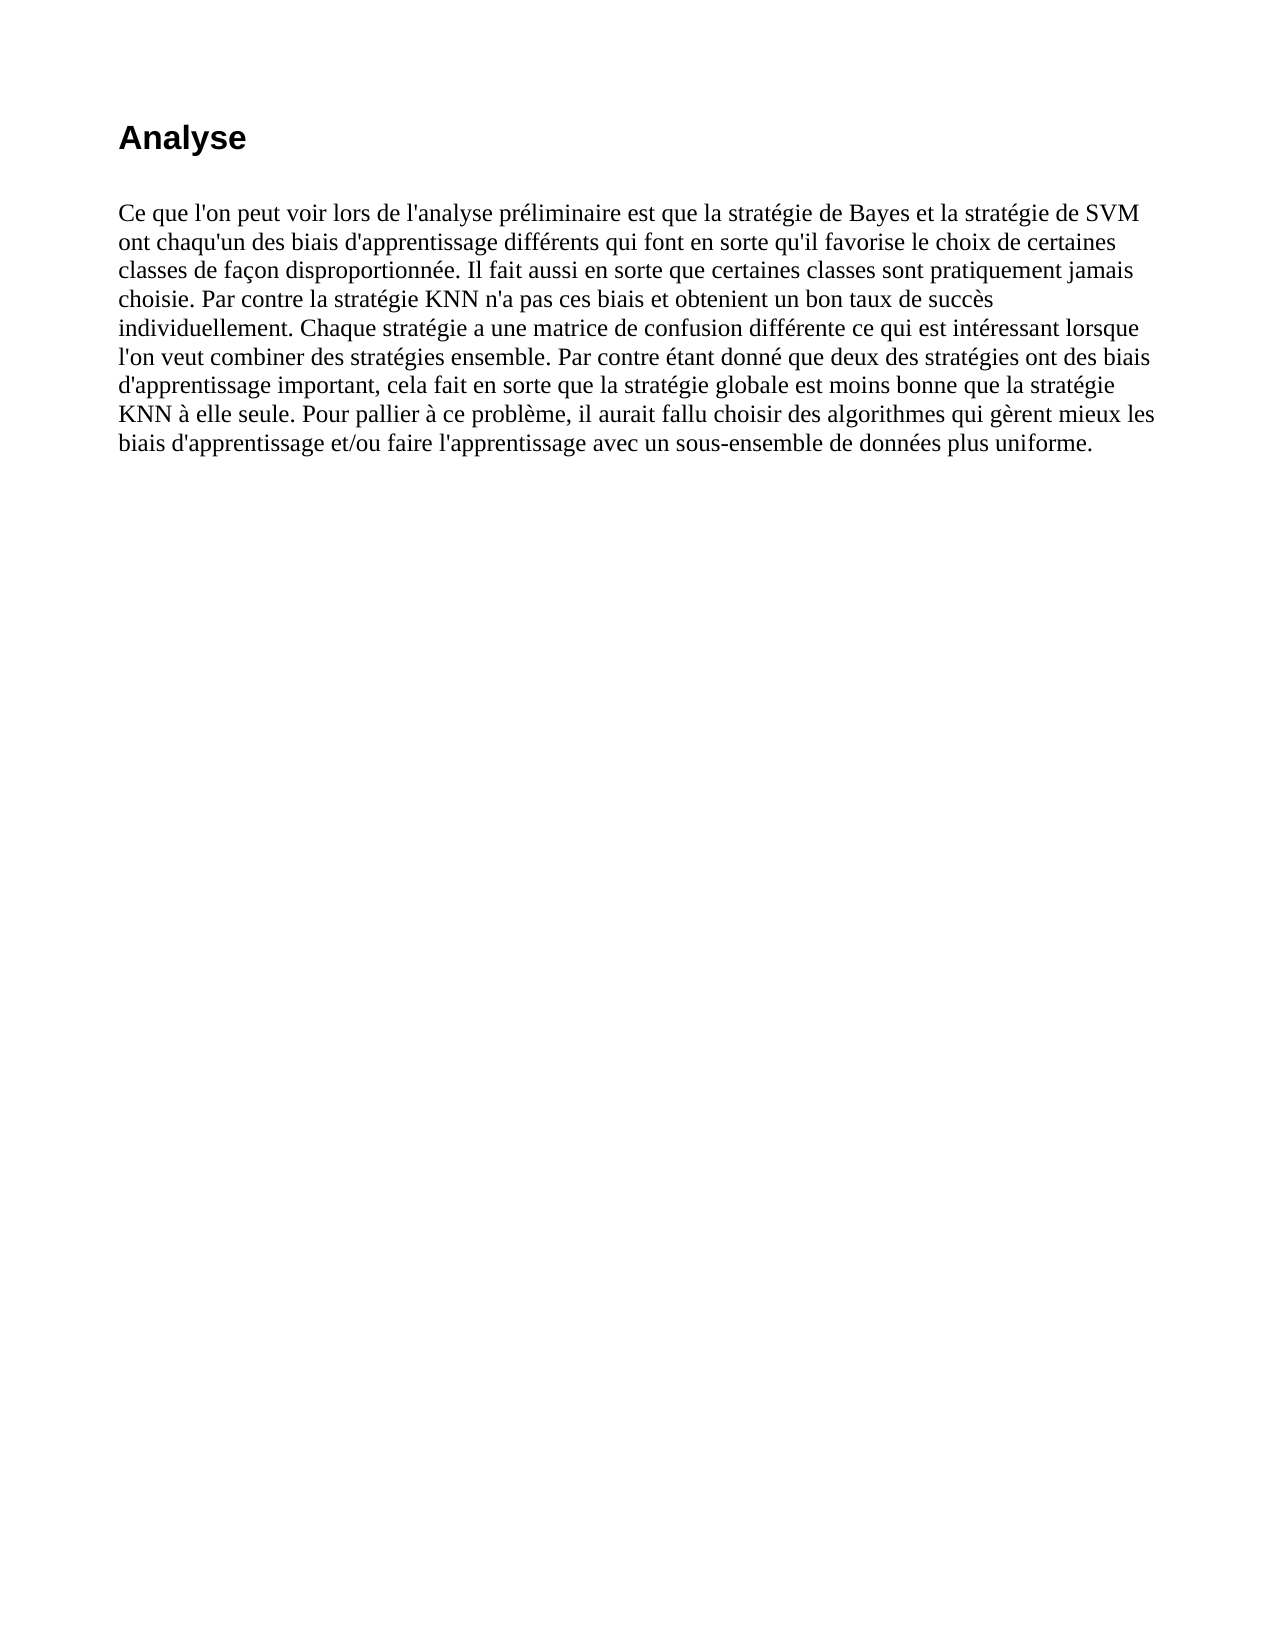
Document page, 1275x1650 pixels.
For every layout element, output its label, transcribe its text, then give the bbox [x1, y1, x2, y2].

subtitle Analyse [118, 118, 1157, 157]
text Ce que l'on peut voir lors de l'analyse préliminaire est que la stratégie de Bayes et la stratégie de SVM ont chaqu'un des biais d'apprentissage différents qui font en sorte qu'il favorise le choix de certaines classes de façon disproportionnée. Il fait aussi en sorte que certaines classes sont pratiquement jamais choisie. Par contre la stratégie KNN n'a pas ces biais et obtenient un bon taux de succès individuellement. Chaque stratégie a une matrice de confusion différente ce qui est intéressant lorsque l'on veut combiner des stratégies ensemble. Par contre étant donné que deux des stratégies ont des biais d'apprentissage important, cela fait en sorte que la stratégie globale est moins bonne que la stratégie KNN à elle seule. Pour pallier à ce problème, il aurait fallu choisir des algorithmes qui gèrent mieux les biais d'apprentissage et/ou faire l'apprentissage avec un sous-ensemble de données plus uniforme. [118, 198, 1157, 457]
